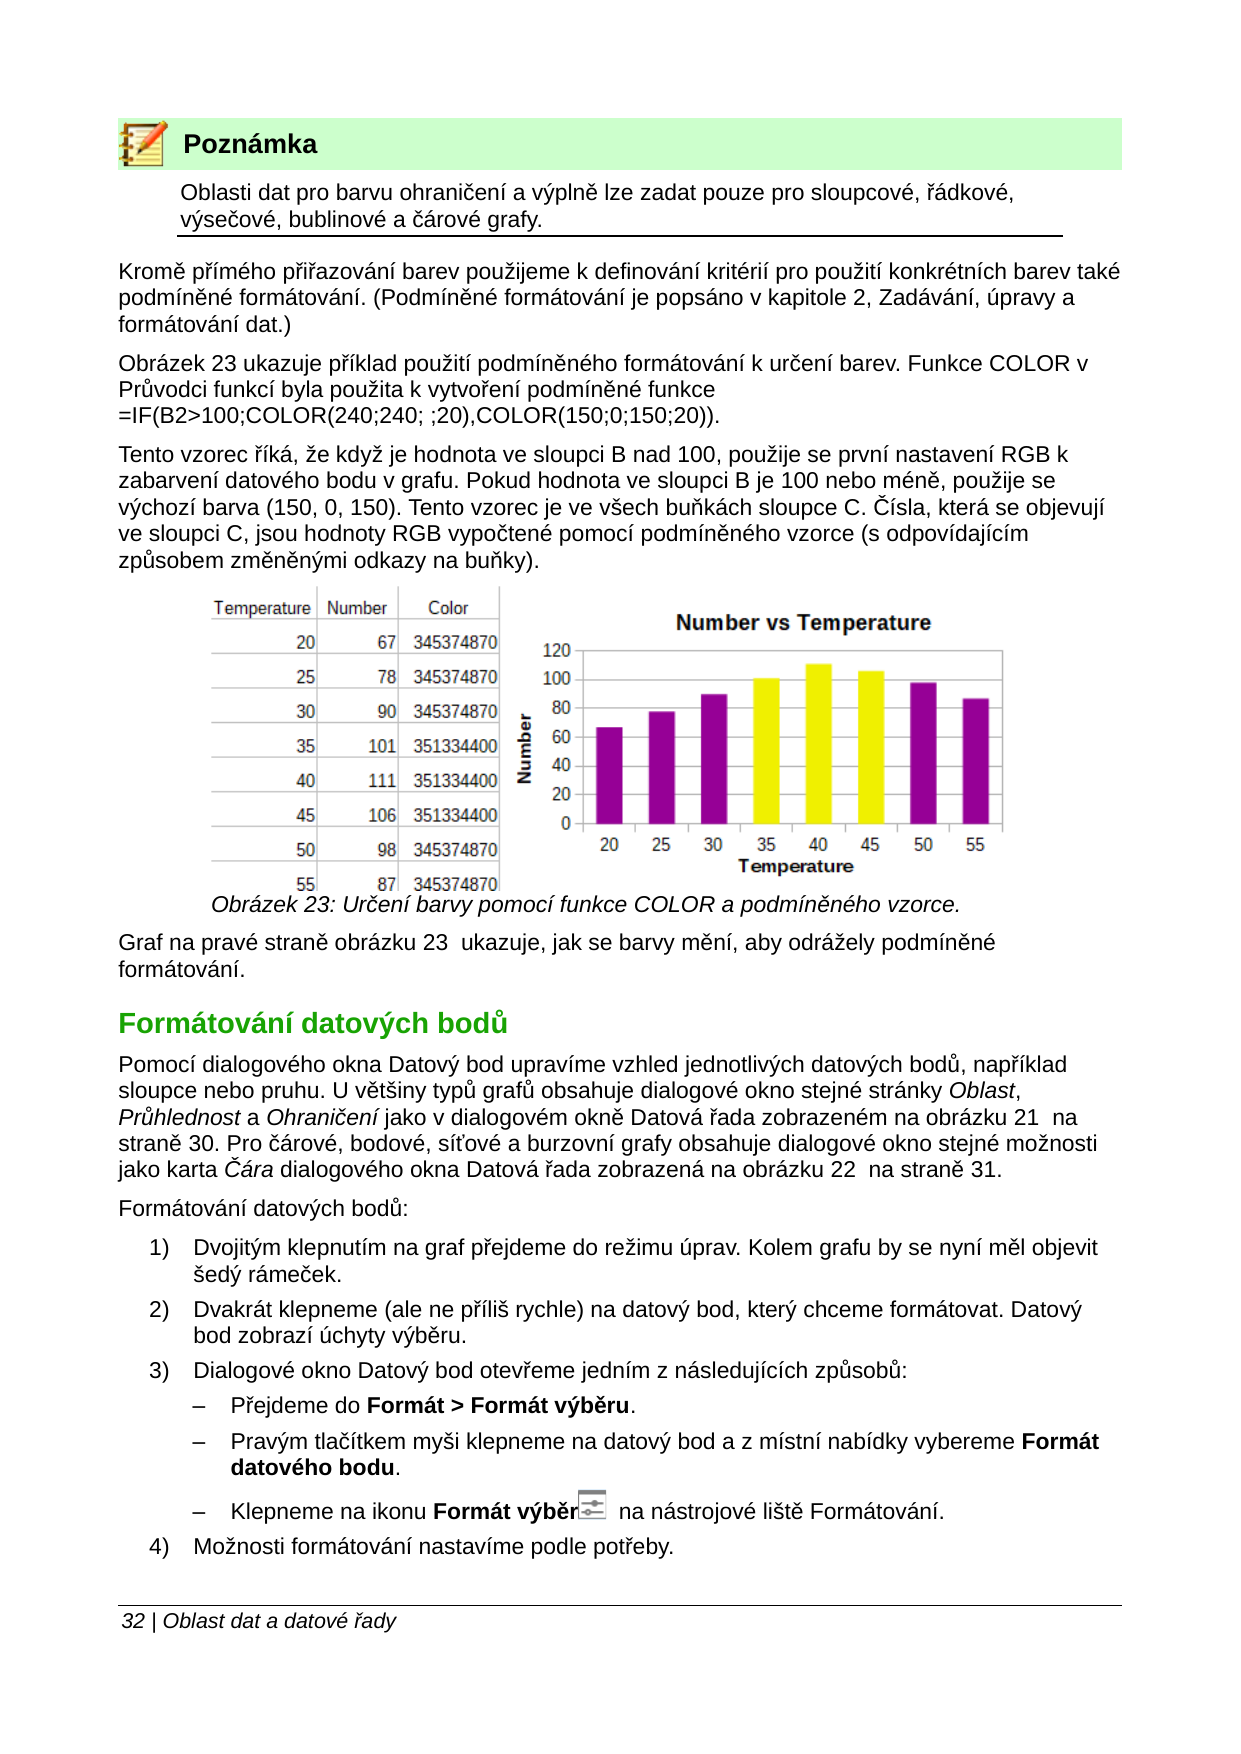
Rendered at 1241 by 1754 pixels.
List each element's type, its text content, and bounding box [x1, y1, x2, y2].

list Dvojitým klepnutím na graf přejdeme do režimu úprav. Kolem grafu by se nyní měl objevit šedý rámeček. [169, 1234, 1122, 1287]
subtitle Formátování datových bodů [118, 1006, 1122, 1039]
text Formátování datových bodů: [118, 1195, 1122, 1222]
list Klepneme na ikonu Formát výběr na nástrojové liště Formátování. [192, 1489, 1122, 1524]
list Možnosti formátování nastavíme podle potřeby. [169, 1533, 1122, 1559]
list Dvakrát klepneme (ale ne příliš rychle) na datový bod, který chceme formátovat. Datový bod zobrazí úchyty výběru. [169, 1296, 1122, 1348]
text Oblasti dat pro barvu ohraničení a výplně lze zadat pouze pro sloupcové, řádkové, výsečové, bublinové a čárové grafy. [177, 176, 1063, 235]
text Graf na pravé straně obrázku 23 ukazuje, jak se barvy mění, aby odrážely podmíněné formátování. [118, 929, 1122, 982]
list Přejdeme do Formát > Formát výběru. [192, 1392, 1122, 1419]
picture [119, 119, 170, 170]
picture [210, 585, 1030, 891]
text Obrázek 23 ukazuje příklad použití podmíněného formátování k určení barev. Funkce COLOR v Průvodci funkcí byla použita k vytvoření podmíněné funkce =IF(B2>100;COLOR(240;240; ;20),COLOR(150;0;150;20)). [118, 349, 1122, 429]
picture [578, 1489, 607, 1520]
text Kromě přímého přiřazování barev použijeme k definování kritérií pro použití konkrétních barev také podmíněné formátování. (Podmíněné formátování je popsáno v kapitole 2, Zadávání, úpravy a formátování dat.) [118, 258, 1122, 337]
subtitle Poznámka [118, 126, 1122, 166]
list Pravým tlačítkem myši klepneme na datový bod a z místní nabídky vybereme Formát datového bodu. [192, 1428, 1122, 1480]
list Dialogové okno Datový bod otevřeme jedním z následujících způsobů: [169, 1357, 1122, 1384]
text Pomocí dialogového okna Datový bod upravíme vzhled jednotlivých datových bodů, například sloupce nebo pruhu. U většiny typů grafů obsahuje dialogové okno stejné stránky Oblast, Průhlednost a Ohraničení jako v dialogovém okně Datová řada zobrazeném na obrázku 21 na straně 28. Pro čárové, bodové, síťové a burzovní grafy obsahuje dialogové okno stejné možnosti jako karta Čára dialogového okna Datová řada zobrazená na obrázku 22 na straně 29. [118, 1051, 1122, 1183]
text Obrázek 23: Určení barvy pomocí funkce COLOR a podmíněného vzorce. [211, 891, 1029, 917]
text Tento vzorec říká, že když je hodnota ve sloupci B nad 100, použije se první nastavení RGB k zabarvení datového bodu v grafu. Pokud hodnota ve sloupci B je 100 nebo méně, použije se výchozí barva (150, 0, 150). Tento vzorec je ve všech buňkách sloupce C. Čísla, která se objevují ve sloupci C, jsou hodnoty RGB vypočtené pomocí podmíněného vzorce (s odpovídajícím způsobem změněnými odkazy na buňky). [118, 441, 1122, 573]
